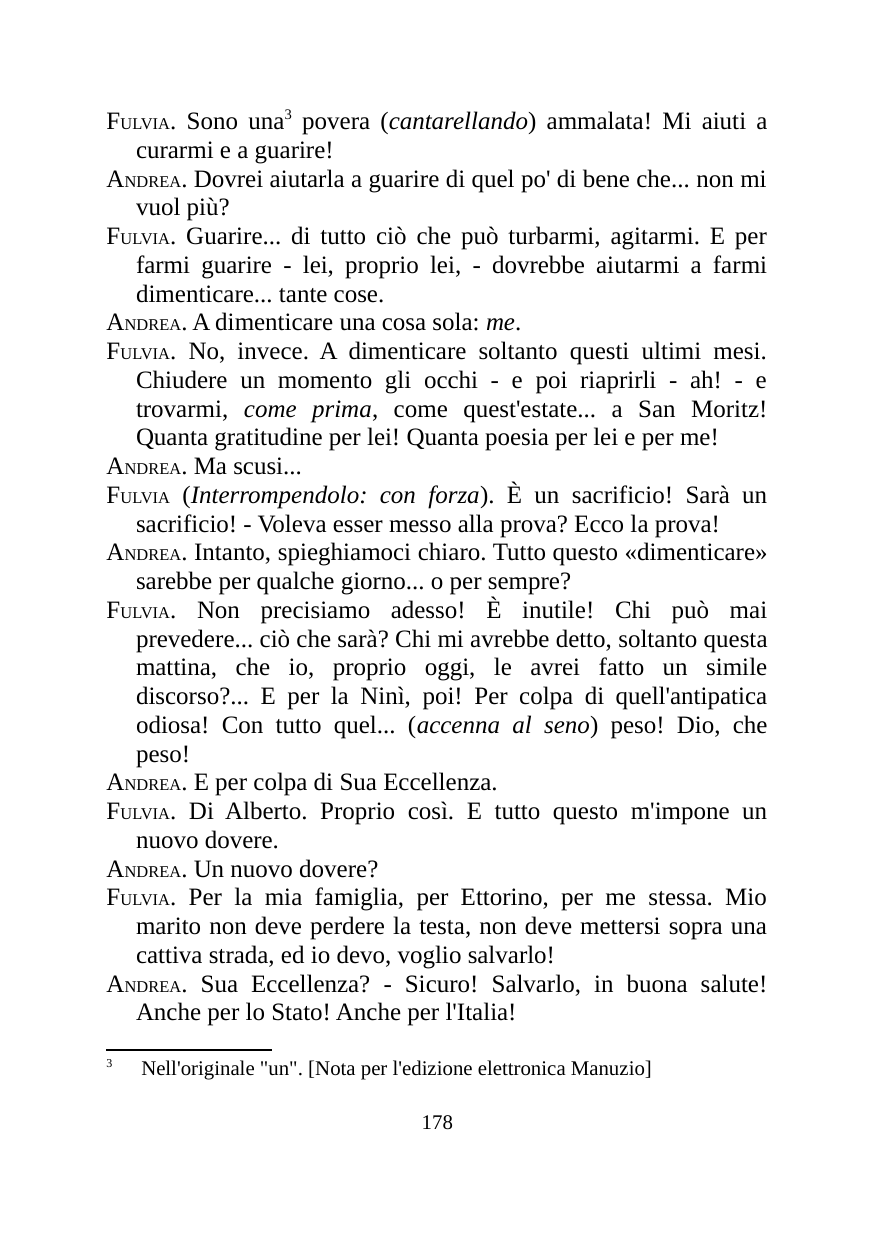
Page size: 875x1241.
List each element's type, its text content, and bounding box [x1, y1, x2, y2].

text Andrea. A dimenticare una cosa sola: me. [106, 307, 768, 336]
text Andrea. Ma scusi... [106, 451, 768, 480]
text Fulvia. No, invece. A dimenticare soltanto questi ultimi mesi. Chiudere un momento gli occhi - e poi riaprirli - ah! - e trovarmi, come prima, come quest'estate... a San Moritz! Quanta gratitudine per lei! Quanta poesia per lei e per me! [106, 336, 768, 451]
text Fulvia. Per la mia famiglia, per Ettorino, per me stessa. Mio marito non deve perdere la testa, non deve mettersi sopra una cattiva strada, ed io devo, voglio salvarlo! [106, 882, 768, 969]
text Fulvia. Di Alberto. Proprio così. E tutto questo m'impone un nuovo dovere. [106, 796, 768, 854]
text Andrea. E per colpa di Sua Eccellenza. [106, 767, 768, 796]
text Andrea. Intanto, spieghiamoci chiaro. Tutto questo «dimenticare» sarebbe per qualche giorno... o per sempre? [106, 537, 768, 595]
text Andrea. Dovrei aiutarla a guarire di quel po' di bene che... non mi vuol più? [106, 164, 768, 221]
text Fulvia. Non precisiamo adesso! È inutile! Chi può mai prevedere... ciò che sarà? Chi mi avrebbe detto, soltanto questa mattina, che io, proprio oggi, le avrei fatto un simile discorso?... E per la Ninì, poi! Per colpa di quell'antipatica odiosa! Con tutto quel... (accenna al seno) peso! Dio, che peso! [106, 595, 768, 767]
text Nell'originale "un". [Nota per l'edizione elettronica Manuzio] [106, 1056, 768, 1080]
text Andrea. Sua Eccellenza? - Sicuro! Salvarlo, in buona salute! Anche per lo Stato! Anche per l'Italia! [106, 969, 768, 1026]
text Fulvia (Interrompendolo: con forza). È un sacrificio! Sarà un sacrificio! - Voleva esser messo alla prova? Ecco la prova! [106, 480, 768, 537]
text Fulvia. Sono una povera (cantarellando) ammalata! Mi aiuti a curarmi e a guarire! [106, 106, 768, 164]
text Andrea. Un nuovo dovere? [106, 854, 768, 882]
text Fulvia. Guarire... di tutto ciò che può turbarmi, agitarmi. E per farmi guarire - lei, proprio lei, - dovrebbe aiutarmi a farmi dimenticare... tante cose. [106, 221, 768, 307]
